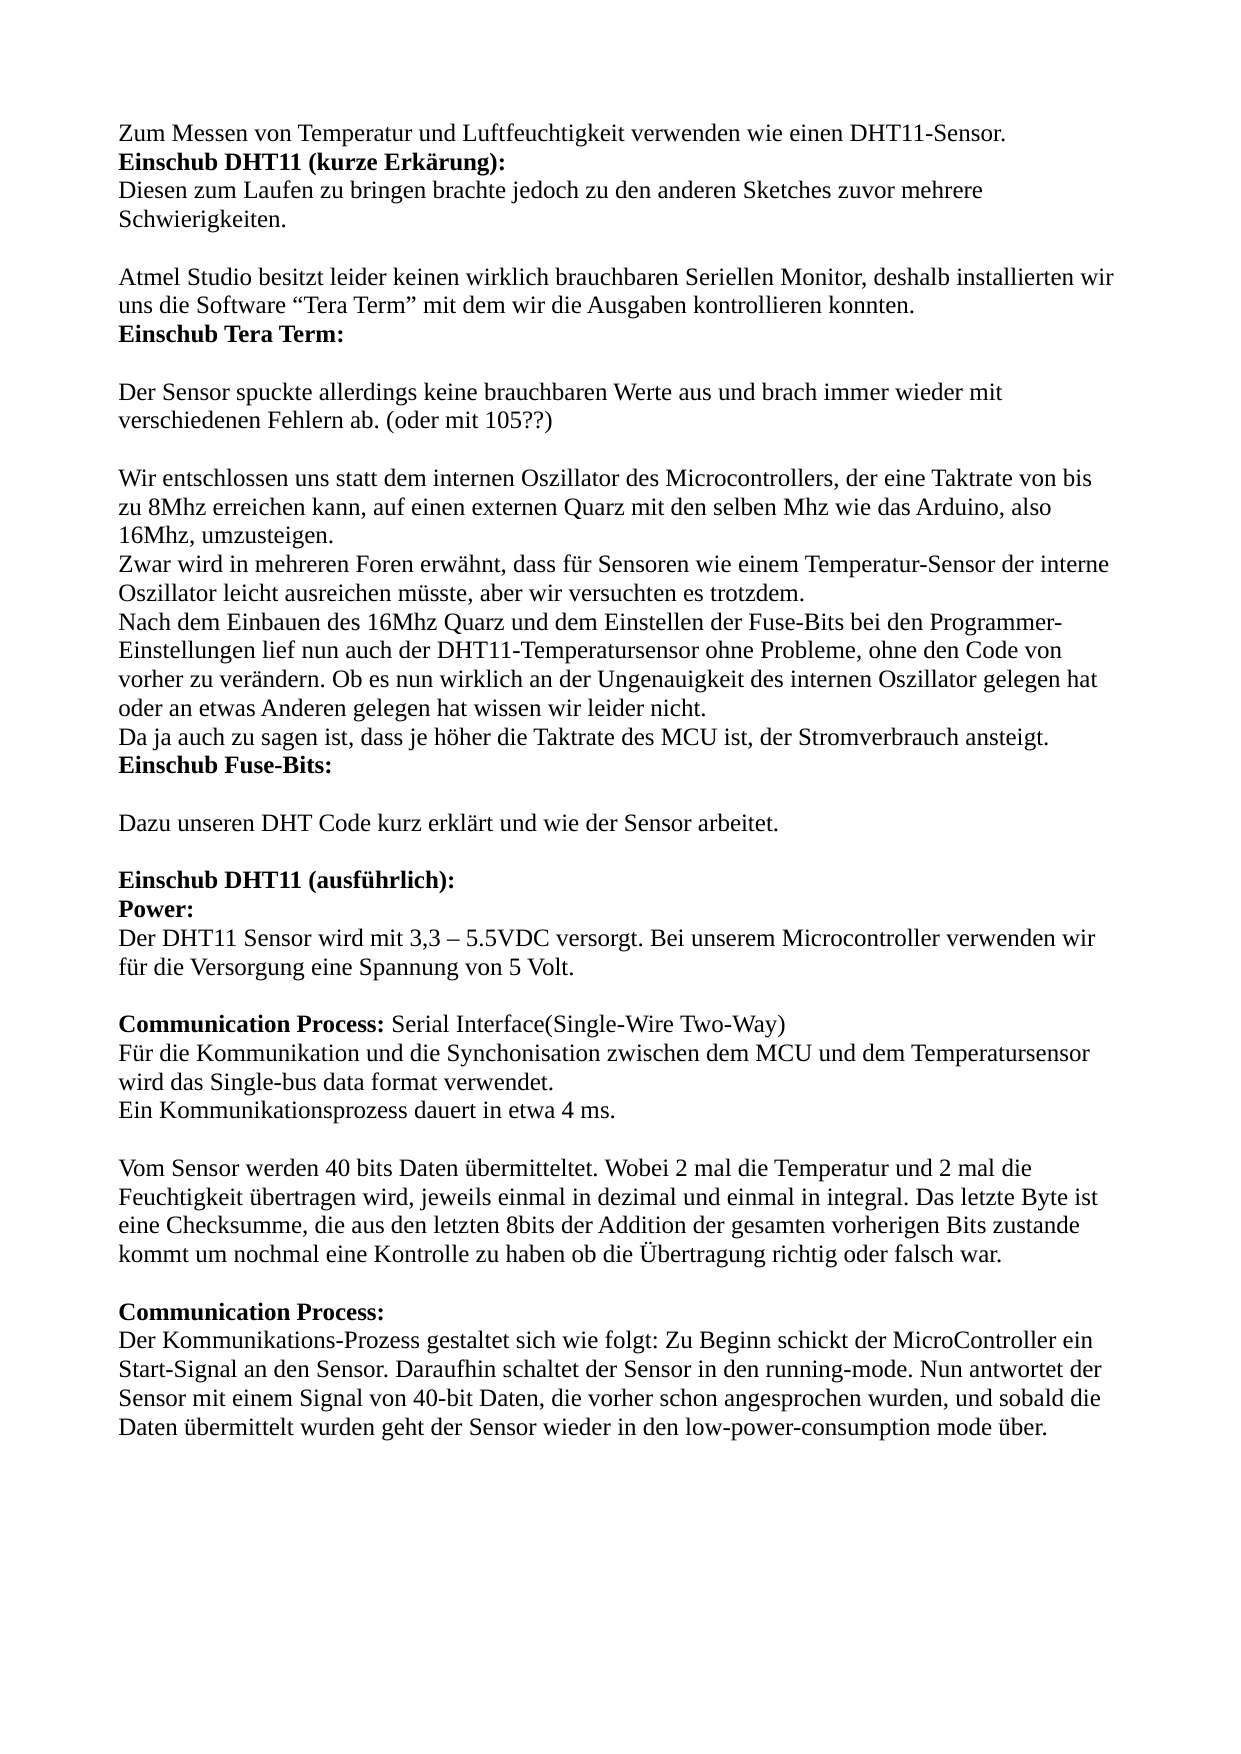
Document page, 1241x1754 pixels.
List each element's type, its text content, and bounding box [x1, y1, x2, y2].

text Da ja auch zu sagen ist, dass je höher die Taktrate des MCU ist, der Stromverbrauch ansteigt. [118, 722, 1122, 751]
text Communication Process: [118, 1297, 1122, 1326]
text Vom Sensor werden 40 bits Daten übermitteltet. Wobei 2 mal die Temperatur und 2 mal die Feuchtigkeit übertragen wird, jeweils einmal in dezimal und einmal in integral. Das letzte Byte ist eine Checksumme, die aus den letzten 8bits der Addition der gesamten vorherigen Bits zustande kommt um nochmal eine Kontrolle zu haben ob die Übertragung richtig oder falsch war. [118, 1153, 1122, 1268]
text Einschub Fuse-Bits: [118, 751, 1122, 779]
text Einschub DHT11 (kurze Erkärung): [118, 147, 1122, 176]
text Dazu unseren DHT Code kurz erklärt und wie der Sensor arbeitet. [118, 808, 1122, 837]
text Einschub Tera Term: [118, 319, 1122, 348]
text Atmel Studio besitzt leider keinen wirklich brauchbaren Seriellen Monitor, deshalb installierten wir uns die Software “Tera Term” mit dem wir die Ausgaben kontrollieren konnten. [118, 262, 1122, 319]
text Zwar wird in mehreren Foren erwähnt, dass für Sensoren wie einem Temperatur-Sensor der interne Oszillator leicht ausreichen müsste, aber wir versuchten es trotzdem. [118, 549, 1122, 607]
text Nach dem Einbauen des 16Mhz Quarz und dem Einstellen der Fuse-Bits bei den Programmer-Einstellungen lief nun auch der DHT11-Temperatursensor ohne Probleme, ohne den Code von vorher zu verändern. Ob es nun wirklich an der Ungenauigkeit des internen Oszillator gelegen hat oder an etwas Anderen gelegen hat wissen wir leider nicht. [118, 607, 1122, 722]
text Für die Kommunikation und die Synchonisation zwischen dem MCU und dem Temperatursensor wird das Single-bus data format verwendet. [118, 1038, 1122, 1096]
text Diesen zum Laufen zu bringen brachte jedoch zu den anderen Sketches zuvor mehrere Schwierigkeiten. [118, 176, 1122, 233]
text Zum Messen von Temperatur und Luftfeuchtigkeit verwenden wie einen DHT11-Sensor. [118, 118, 1122, 147]
text Power: [118, 894, 1122, 923]
text Der Kommunikations-Prozess gestaltet sich wie folgt: Zu Beginn schickt der MicroController ein Start-Signal an den Sensor. Daraufhin schaltet der Sensor in den running-mode. Nun antwortet der Sensor mit einem Signal von 40-bit Daten, die vorher schon angesprochen wurden, und sobald die Daten übermittelt wurden geht der Sensor wieder in den low-power-consumption mode über. [118, 1326, 1122, 1441]
text Wir entschlossen uns statt dem internen Oszillator des Microcontrollers, der eine Taktrate von bis zu 8Mhz erreichen kann, auf einen externen Quarz mit den selben Mhz wie das Arduino, also 16Mhz, umzusteigen. [118, 463, 1122, 549]
text Communication Process: Serial Interface(Single-Wire Two-Way) [118, 1009, 1122, 1038]
text Der DHT11 Sensor wird mit 3,3 – 5.5VDC versorgt. Bei unserem Microcontroller verwenden wir für die Versorgung eine Spannung von 5 Volt. [118, 923, 1122, 981]
text Ein Kommunikationsprozess dauert in etwa 4 ms. [118, 1096, 1122, 1124]
text Der Sensor spuckte allerdings keine brauchbaren Werte aus und brach immer wieder mit verschiedenen Fehlern ab. (oder mit 105??) [118, 377, 1122, 434]
text Einschub DHT11 (ausführlich): [118, 866, 1122, 894]
